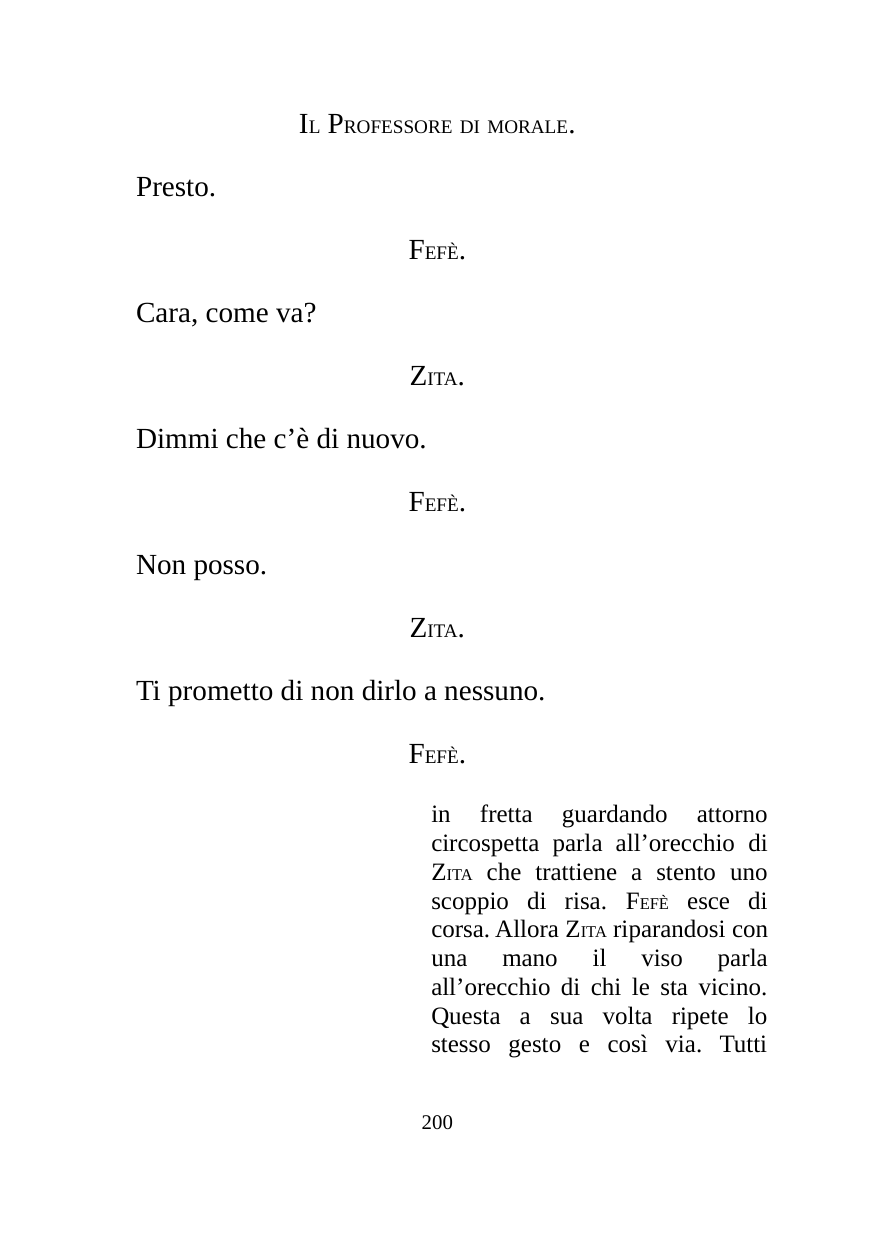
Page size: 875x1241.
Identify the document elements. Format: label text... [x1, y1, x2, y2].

text Fefè. [106, 232, 768, 266]
text Cara, come va? [106, 295, 768, 329]
text Presto. [106, 169, 768, 203]
text Zita. [106, 610, 768, 644]
text Fefè. [106, 484, 768, 518]
text Dimmi che c’è di nuovo. [106, 421, 768, 455]
text Zita. [106, 358, 768, 392]
text Il Professore di morale. [106, 106, 768, 140]
text in fretta guardando attorno circospetta parla all’orecchio di Zita che trattiene a stento uno scoppio di risa. Fefè esce di corsa. Allora Zita riparandosi con una mano il viso parla all’orecchio di chi le sta vicino. Questa a sua volta ripete lo stesso gesto e così via. Tutti [431, 799, 768, 1058]
text Fefè. [106, 736, 768, 770]
text Ti prometto di non dirlo a nessuno. [106, 673, 768, 707]
text Non posso. [106, 547, 768, 581]
